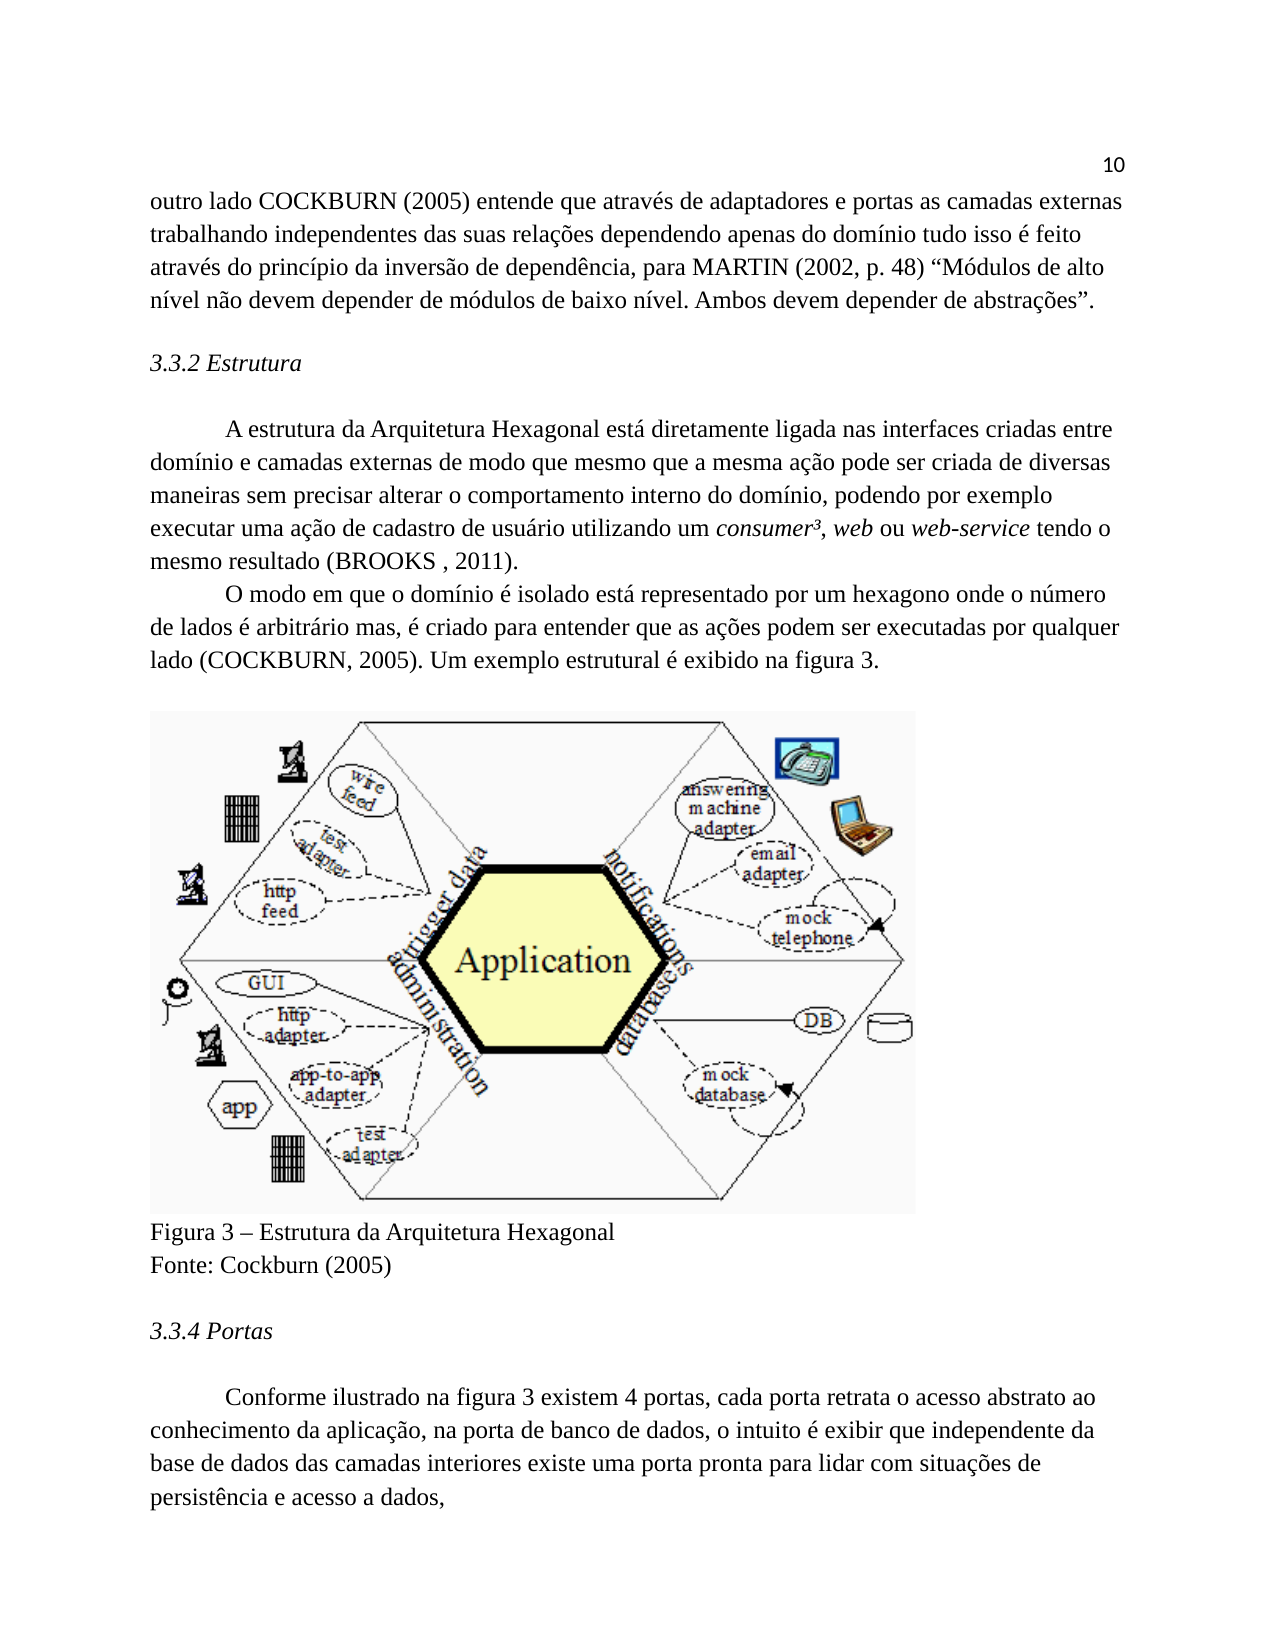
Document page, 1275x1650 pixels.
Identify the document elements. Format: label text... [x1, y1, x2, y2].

text A estrutura da Arquitetura Hexagonal está diretamente ligada nas interfaces criadas entre domínio e camadas externas de modo que mesmo que a mesma ação pode ser criada de diversas maneiras sem precisar alterar o comportamento interno do domínio, podendo por exemplo executar uma ação de cadastro de usuário utilizando um consumer³, web ou web-service tendo o mesmo resultado (BROOKS , 2011). [150, 414, 1125, 575]
text Figura 3 – Estrutura da Arquitetura Hexagonal [150, 1214, 1125, 1246]
text 3.3.4 Portas [150, 1316, 1125, 1345]
text outro lado COCKBURN (2005) entende que através de adaptadores e portas as camadas externas trabalhando independentes das suas relações dependendo apenas do domínio tudo isso é feito através do princípio da inversão de dependência, para MARTIN (2002, p. 48) “Módulos de alto nível não devem depender de módulos de baixo nível. Ambos devem depender de abstrações”. [150, 186, 1125, 314]
text Fonte: Cockburn (2005) [150, 1250, 1125, 1279]
text O modo em que o domínio é isolado está representado por um hexagono onde o número de lados é arbitrário mas, é criado para entender que as ações podem ser executadas por qualquer lado (COCKBURN, 2005). Um exemplo estrutural é exibido na figura 3. [150, 579, 1125, 674]
picture [150, 711, 916, 1214]
text Conforme ilustrado na figura 3 existem 4 portas, cada porta retrata o acesso abstrato ao conhecimento da aplicação, na porta de banco de dados, o intuito é exibir que independente da base de dados das camadas interiores existe uma porta pronta para lidar com situações de persistência e acesso a dados, [150, 1382, 1125, 1510]
text 3.3.2 Estrutura [150, 348, 1125, 377]
